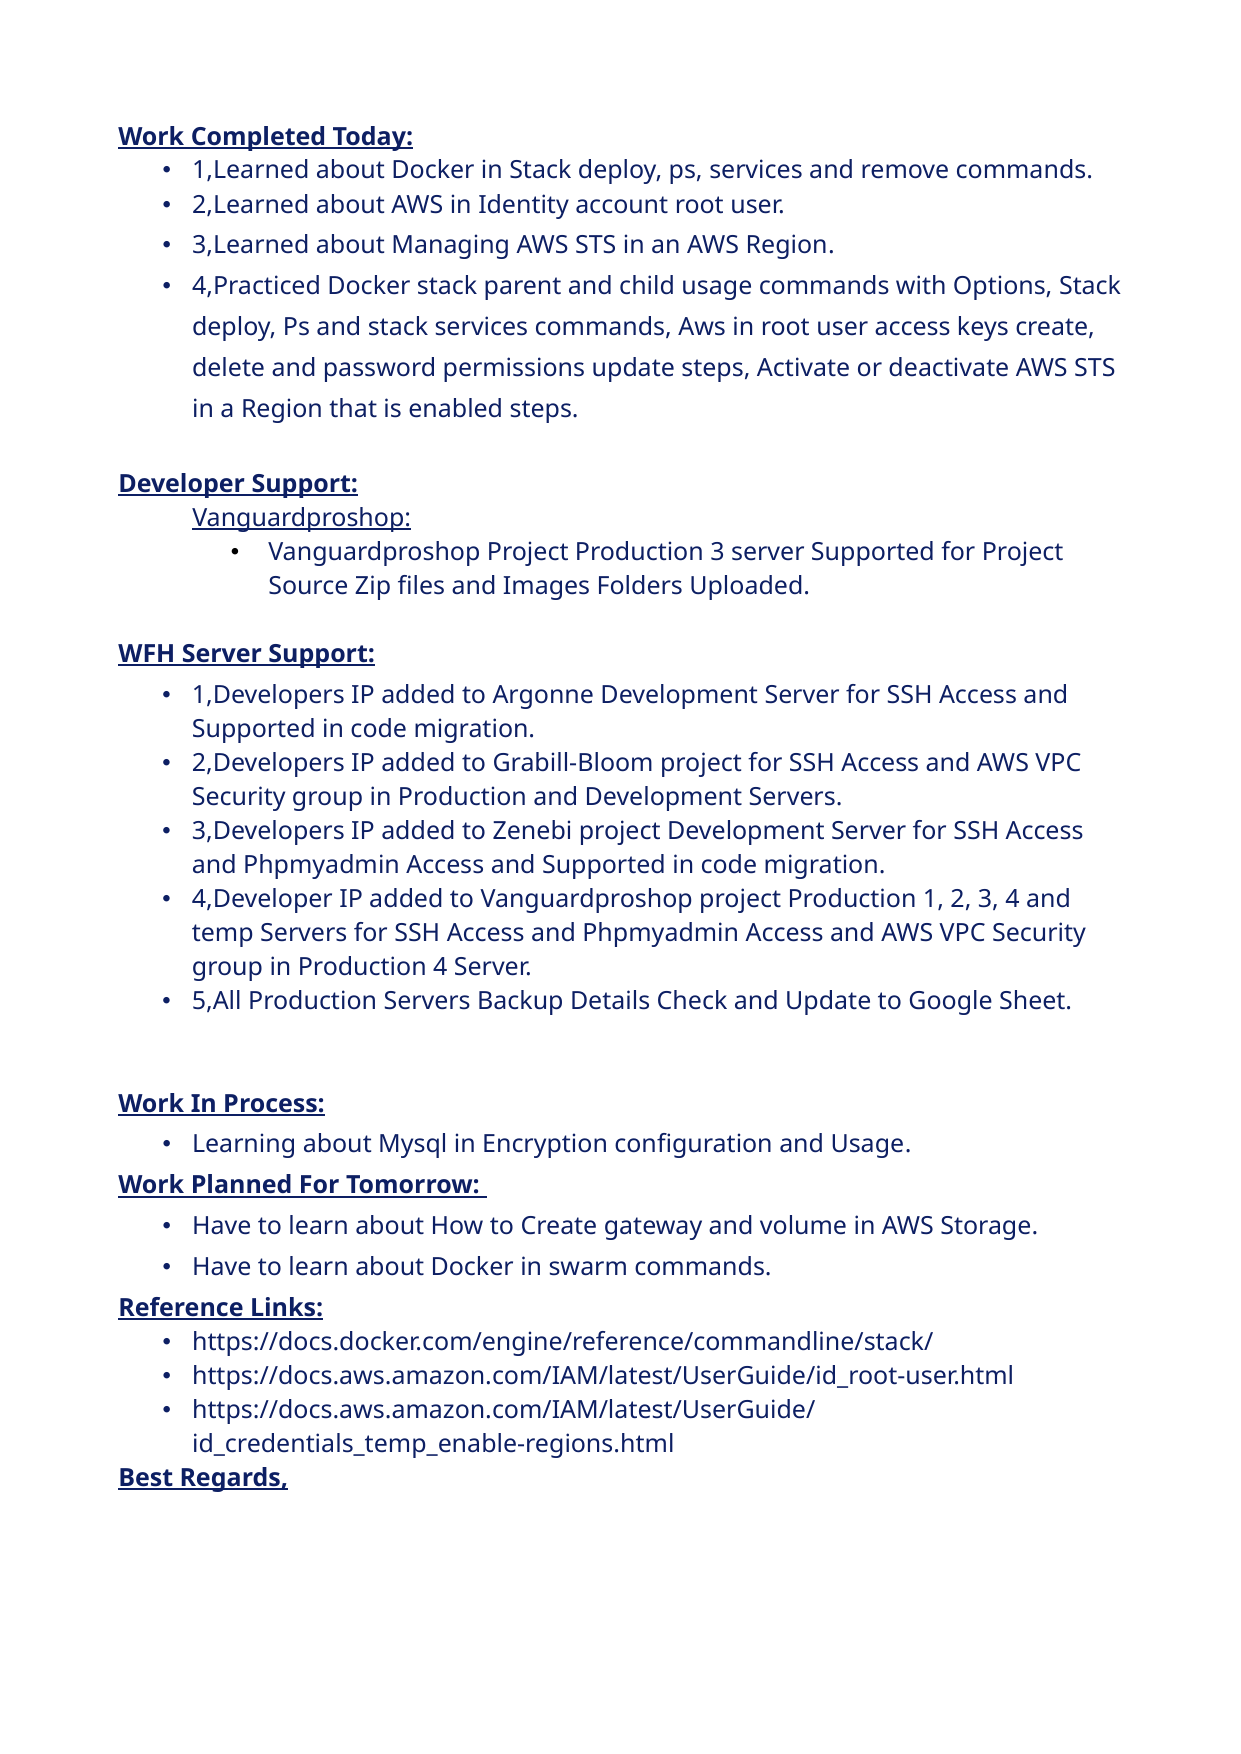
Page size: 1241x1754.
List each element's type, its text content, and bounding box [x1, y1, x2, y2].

list https://docs.docker.com/engine/reference/commandline/stack/ [162, 1323, 1122, 1357]
list https://docs.aws.amazon.com/IAM/latest/UserGuide/id_credentials_temp_enable-regions.html [162, 1392, 1122, 1460]
text Vanguardproshop: [118, 499, 1122, 533]
list 1,Learned about Docker in Stack deploy, ps, services and remove commands. [162, 152, 1122, 186]
text Reference Links: [118, 1289, 1122, 1323]
text Work In Process: [118, 1085, 1122, 1119]
list https://docs.aws.amazon.com/IAM/latest/UserGuide/id_root-user.html [162, 1357, 1122, 1392]
text Best Regards, [118, 1460, 1122, 1494]
subtitle 1,Developers IP added to Argonne Development Server for SSH Access and Supported in code migration. [162, 676, 1122, 744]
subtitle 2,Developers IP added to Grabill-Bloom project for SSH Access and AWS VPC Security group in Production and Development Servers. [162, 744, 1122, 813]
list 4,Practiced Docker stack parent and child usage commands with Options, Stack deploy, Ps and stack services commands, Aws in root user access keys create, delete and password permissions update steps, Activate or deactivate AWS STS in a Region that is enabled steps. [162, 268, 1122, 424]
subtitle 4,Developer IP added to Vanguardproshop project Production 1, 2, 3, 4 and temp Servers for SSH Access and Phpmyadmin Access and AWS VPC Security group in Production 4 Server. [162, 881, 1122, 983]
subtitle 3,Developers IP added to Zenebi project Development Server for SSH Access and Phpmyadmin Access and Supported in code migration. [162, 813, 1122, 881]
text Developer Support: [118, 465, 1122, 499]
list Have to learn about Docker in swarm commands. [162, 1248, 1122, 1283]
list Have to learn about How to Create gateway and volume in AWS Storage. [162, 1208, 1122, 1242]
subtitle 5,All Production Servers Backup Details Check and Update to Google Sheet. [162, 983, 1122, 1017]
list Vanguardproshop Project Production 3 server Supported for Project Source Zip files and Images Folders Uploaded. [231, 533, 1122, 602]
list 2,Learned about AWS in Identity account root user. [162, 186, 1122, 220]
text Work Completed Today: [118, 118, 1122, 152]
list Learning about Mysql in Encryption configuration and Usage. [162, 1126, 1122, 1160]
text Work Planned For Tomorrow: [118, 1167, 1122, 1201]
text WFH Server Support: [118, 636, 1122, 670]
list 3,Learned about Managing AWS STS in an AWS Region. [162, 227, 1122, 261]
